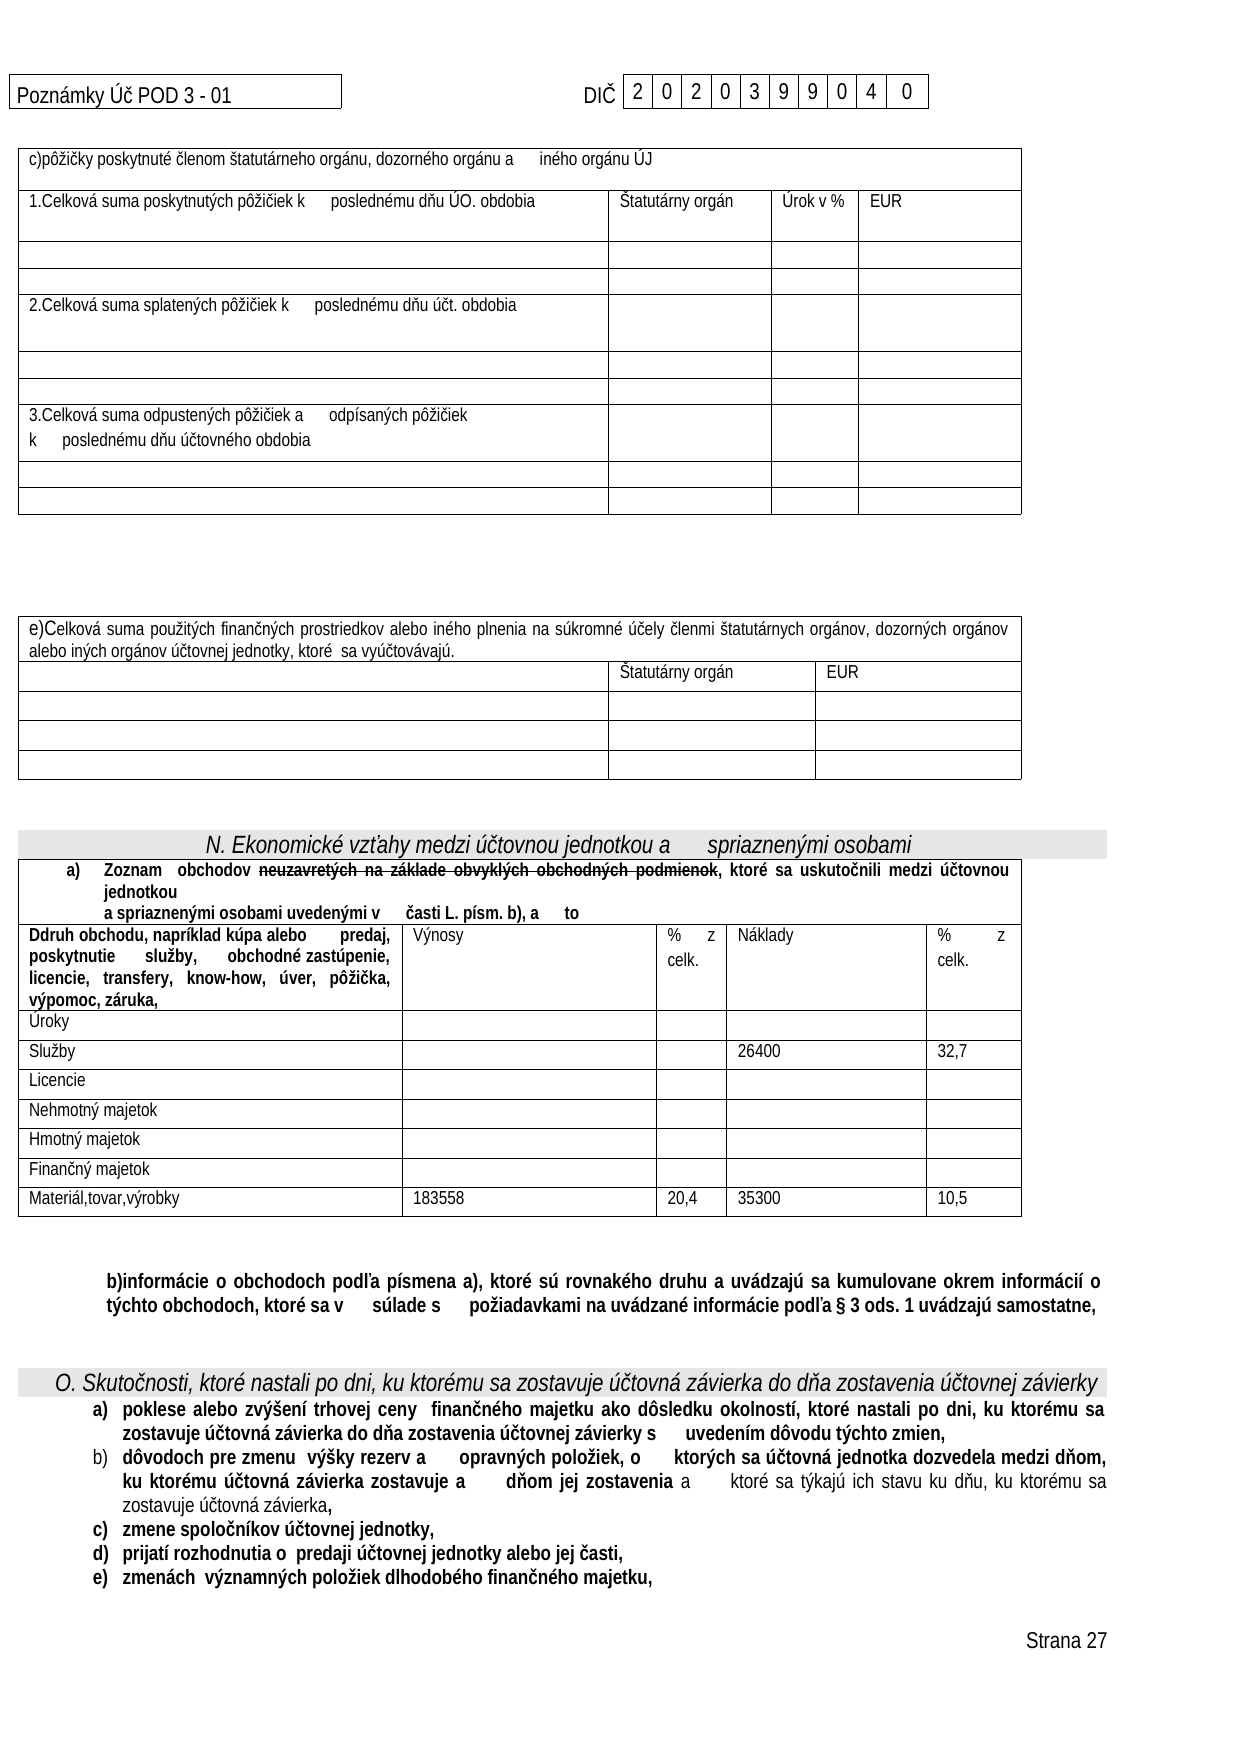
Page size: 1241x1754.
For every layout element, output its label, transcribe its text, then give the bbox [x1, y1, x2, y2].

text O. Skutočnosti, ktoré nastali po dni, ku ktorému sa zostavuje účtovná závierka do dňa zostavenia účtovnej závierky [18, 1368, 1107, 1397]
table_cell Nehmotný majetok [19, 1100, 402, 1128]
table_cell [859, 269, 1021, 294]
text b)informácie o obchodoch podľa písmena a), ktoré sú rovnakého druhu a uvádzajú sa kumulovane okrem informácií o týchto obchodoch, ktoré sa v súlade s požiadavkami na uvádzané informácie podľa § 3 ods. 1 uvádzajú samostatne, [106, 1269, 1107, 1317]
table_cell [19, 662, 608, 691]
table_cell Štatutárny orgán [609, 191, 771, 241]
table_cell 32,7 [927, 1041, 1021, 1069]
list zmene spoločníkov účtovnej jednotky, [93, 1517, 1107, 1541]
table_cell [609, 692, 815, 720]
table_cell [609, 379, 771, 404]
table_cell 1.Celková suma poskytnutých pôžičiek k poslednému dňu ÚO. obdobia [19, 191, 608, 241]
table_cell [609, 721, 815, 750]
table_cell 35300 [727, 1188, 926, 1216]
table_cell [19, 462, 608, 487]
table_cell [403, 1041, 656, 1069]
table_cell 20,4 [657, 1188, 726, 1216]
table_cell EUR [859, 191, 1021, 241]
table_cell [19, 692, 608, 720]
list zmenách významných položiek dlhodobého finančného majetku, [93, 1564, 1107, 1588]
table_cell [19, 379, 608, 404]
table_cell [772, 295, 858, 351]
table_cell [727, 1011, 926, 1039]
table_header c)pôžičky poskytnuté členom štatutárneho orgánu, dozorného orgánu a iného orgánu ÚJ [19, 149, 1021, 190]
table_cell [927, 1070, 1021, 1098]
table_cell Úrok v % [772, 191, 858, 241]
table_cell [609, 242, 771, 268]
table_cell Licencie [19, 1070, 402, 1098]
table_cell [727, 1129, 926, 1157]
table_cell [19, 488, 608, 513]
table_cell [772, 352, 858, 377]
table_cell [772, 488, 858, 513]
table_cell [927, 1159, 1021, 1187]
list prijatí rozhodnutia o predaji účtovnej jednotky alebo jej časti, [93, 1541, 1107, 1564]
table_cell [727, 1070, 926, 1098]
table_cell [859, 488, 1021, 513]
table_cell Hmotný majetok [19, 1129, 402, 1157]
table_cell [657, 1011, 726, 1039]
list dôvodoch pre zmenu výšky rezerv a opravných položiek, o ktorých sa účtovná jednotka dozvedela medzi dňom, ku ktorému účtovná závierka zostavuje a dňom jej zostavenia a ktoré sa týkajú ich stavu ku dňu, ku ktorému sa zostavuje účtovná závierka, [93, 1445, 1107, 1517]
table_cell [403, 1070, 656, 1098]
table_cell [772, 405, 858, 461]
table_cell Úroky [19, 1011, 402, 1039]
table_cell Výnosy [403, 925, 656, 1010]
table_cell [609, 751, 815, 779]
table_cell [772, 269, 858, 294]
table_cell EUR [816, 662, 1021, 691]
table_cell [403, 1100, 656, 1128]
table_cell [609, 488, 771, 513]
table_cell [657, 1100, 726, 1128]
table_cell [727, 1100, 926, 1128]
table_cell [609, 295, 771, 351]
table_cell [772, 462, 858, 487]
table_cell [859, 242, 1021, 268]
table_cell [657, 1129, 726, 1157]
table_cell [19, 721, 608, 750]
table_cell [927, 1100, 1021, 1128]
table_cell [19, 242, 608, 268]
table_cell [657, 1070, 726, 1098]
table_cell [403, 1159, 656, 1187]
table_cell [609, 352, 771, 377]
table_cell [816, 751, 1021, 779]
table_cell % z celk. [927, 925, 1021, 1010]
table_cell [859, 462, 1021, 487]
table_cell [19, 352, 608, 377]
table_cell Štatutárny orgán [609, 662, 815, 691]
table_cell [816, 721, 1021, 750]
table_cell [727, 1159, 926, 1187]
table_cell % z celk. [657, 925, 726, 1010]
table_cell [609, 269, 771, 294]
table_cell [772, 242, 858, 268]
table_cell Ddruh obchodu, napríklad kúpa alebo predaj, poskytnutie služby, obchodné zastúpenie, licencie, transfery, know-how, úver, pôžička, výpomoc, záruka, [19, 925, 402, 1010]
table_cell [859, 405, 1021, 461]
table_cell Finančný majetok [19, 1159, 402, 1187]
table_cell [609, 462, 771, 487]
table_cell Služby [19, 1041, 402, 1069]
table_cell 3.Celková suma odpustených pôžičiek a odpísaných pôžičiek k poslednému dňu účtovného obdobia [19, 405, 608, 461]
table_header Zoznam obchodov neuzavretých na základe obvyklých obchodných podmienok, ktoré sa uskutočnili medzi účtovnou jednotkou a spriaznenými osobami uvedenými v časti L. písm. b), a to [19, 860, 1021, 924]
table_header e)Celková suma použitých finančných prostriedkov alebo iného plnenia na súkromné účely členmi štatutárnych orgánov, dozorných orgánov alebo iných orgánov účtovnej jednotky, ktoré sa vyúčtovávajú. [19, 617, 1021, 661]
table_cell [657, 1159, 726, 1187]
table_cell 183558 [403, 1188, 656, 1216]
table_cell 26400 [727, 1041, 926, 1069]
table_cell [19, 751, 608, 779]
text N. Ekonomické vzťahy medzi účtovnou jednotkou a spriaznenými osobami [18, 830, 1107, 859]
table_cell [859, 295, 1021, 351]
table_cell [859, 379, 1021, 404]
table_cell [403, 1011, 656, 1039]
table_cell Náklady [727, 925, 926, 1010]
table_cell [403, 1129, 656, 1157]
table_cell [772, 379, 858, 404]
table_cell Materiál,tovar,výrobky [19, 1188, 402, 1216]
table_cell 10,5 [927, 1188, 1021, 1216]
table_cell 2.Celková suma splatených pôžičiek k poslednému dňu účt. obdobia [19, 295, 608, 351]
table_cell [859, 352, 1021, 377]
table_cell [816, 692, 1021, 720]
table_cell [609, 405, 771, 461]
table_cell [927, 1129, 1021, 1157]
list poklese alebo zvýšení trhovej ceny finančného majetku ako dôsledku okolností, ktoré nastali po dni, ku ktorému sa zostavuje účtovná závierka do dňa zostavenia účtovnej závierky s uvedením dôvodu týchto zmien, [93, 1397, 1107, 1445]
table_cell [927, 1011, 1021, 1039]
table_cell [657, 1041, 726, 1069]
table_cell [19, 269, 608, 294]
